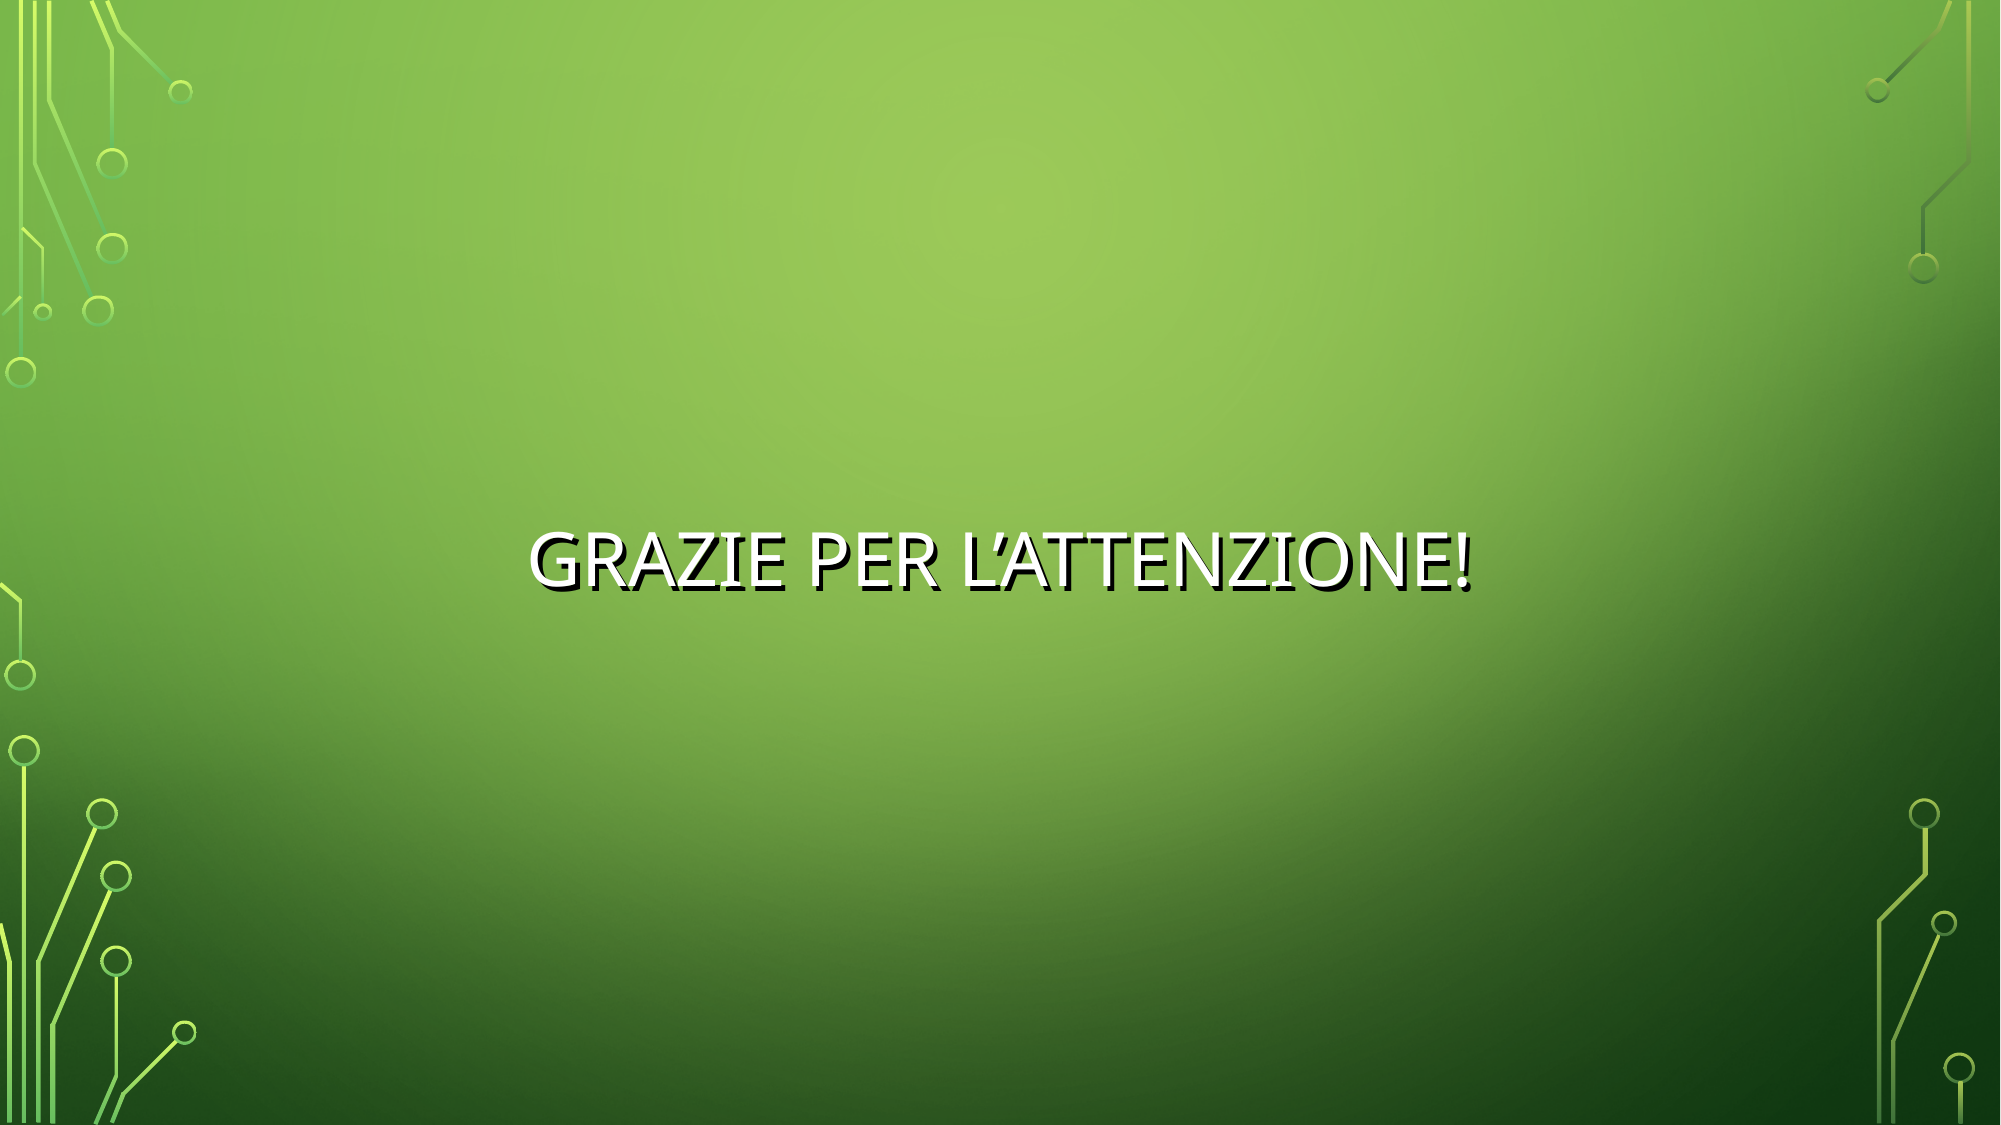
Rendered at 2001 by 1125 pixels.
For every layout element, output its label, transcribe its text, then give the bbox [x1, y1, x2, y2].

title Grazie per l’attenzione! [137, 453, 1863, 672]
